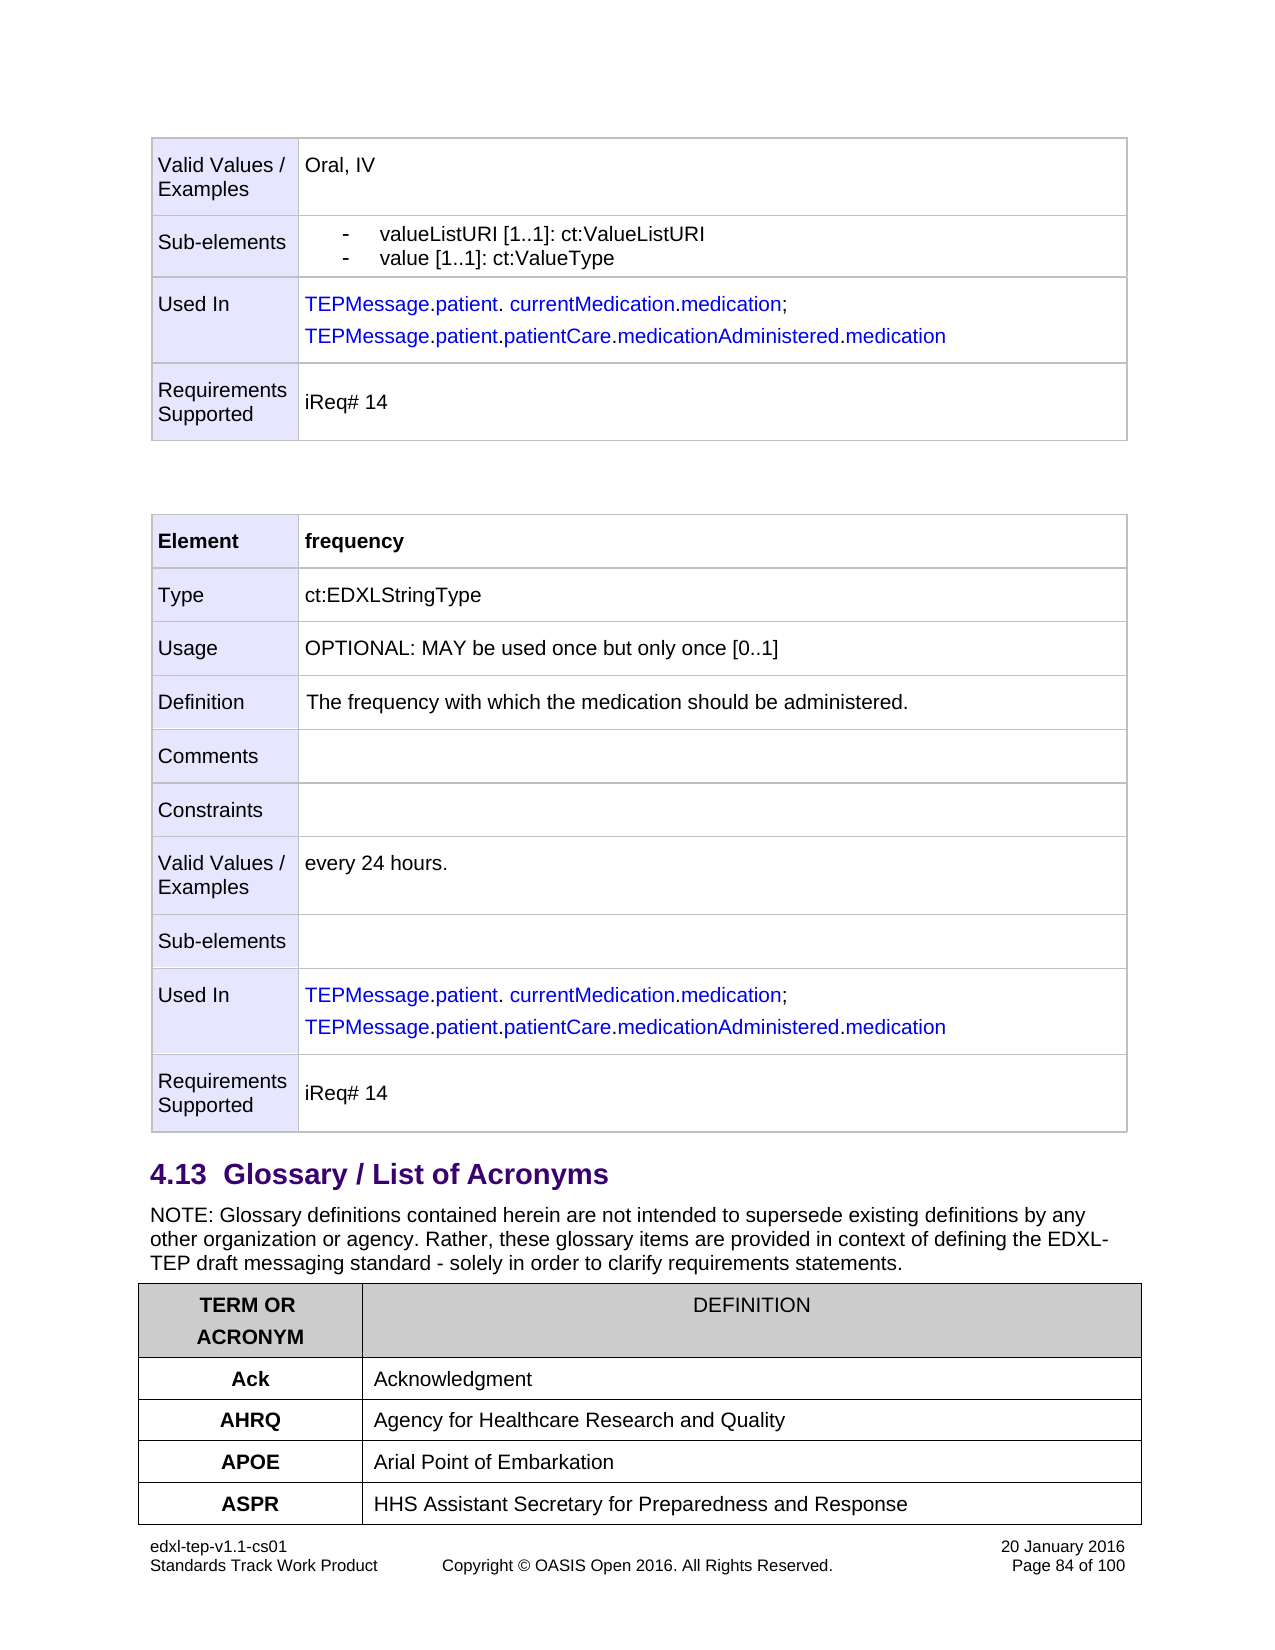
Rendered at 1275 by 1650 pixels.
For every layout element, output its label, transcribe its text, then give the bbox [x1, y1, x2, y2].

subtitle Glossary / List of Acronyms [150, 1157, 1125, 1190]
table_cell Used In [153, 278, 298, 362]
table_cell APOE [139, 1441, 362, 1482]
table_cell valueListURI [1..1]: ct:ValueListURI value [1..1]: ct:ValueType [299, 216, 1126, 276]
table_cell Requirements Supported [153, 364, 298, 440]
table_cell every 24 hours. [299, 837, 1126, 914]
table_cell Constraints [153, 784, 298, 836]
table_header frequency [299, 515, 1126, 567]
text NOTE: Glossary definitions contained herein are not intended to supersede existing definitions by any other organization or agency. Rather, these glossary items are provided in context of defining the EDXL-TEP draft messaging standard - solely in order to clarify requirements statements. [150, 1203, 1125, 1275]
table_cell Sub-elements [153, 216, 298, 276]
table_cell Valid Values / Examples [153, 837, 298, 914]
table_cell Valid Values / Examples [153, 139, 298, 215]
table_cell Ack [139, 1358, 362, 1399]
table_header Element [153, 515, 298, 567]
table_header DEFINITION [363, 1284, 1141, 1357]
table_cell Comments [153, 730, 298, 782]
table_cell TEPMessage.patient. currentMedication.medication; TEPMessage.patient.patientCare.medicationAdministered.medication [299, 969, 1126, 1053]
table_cell iReq# 14 [299, 1055, 1126, 1131]
table_cell Oral, IV [299, 139, 1126, 215]
table_cell Type [153, 569, 298, 621]
table_cell AHRQ [139, 1400, 362, 1440]
table_cell OPTIONAL: MAY be used once but only once [0..1] [299, 622, 1126, 675]
table_cell TEPMessage.patient. currentMedication.medication; TEPMessage.patient.patientCare.medicationAdministered.medication [299, 278, 1126, 362]
table_cell The frequency with which the medication should be administered. [299, 676, 1126, 728]
table_cell Usage [153, 622, 298, 675]
table_cell ct:EDXLStringType [299, 569, 1126, 621]
table_cell Requirements Supported [153, 1055, 298, 1131]
table_header TERM OR ACRONYM [139, 1284, 362, 1357]
table_cell ASPR [139, 1483, 362, 1524]
table_cell Arial Point of Embarkation [363, 1441, 1141, 1482]
table_cell Acknowledgment [363, 1358, 1141, 1399]
table_cell Sub-elements [153, 915, 298, 967]
table_cell Used In [153, 969, 298, 1053]
table_cell Definition [153, 676, 298, 728]
table_cell [299, 784, 1126, 836]
table_cell [299, 915, 1126, 967]
table_cell [299, 730, 1126, 782]
table_cell HHS Assistant Secretary for Preparedness and Response [363, 1483, 1141, 1524]
table_cell iReq# 14 [299, 364, 1126, 440]
table_cell Agency for Healthcare Research and Quality [363, 1400, 1141, 1440]
